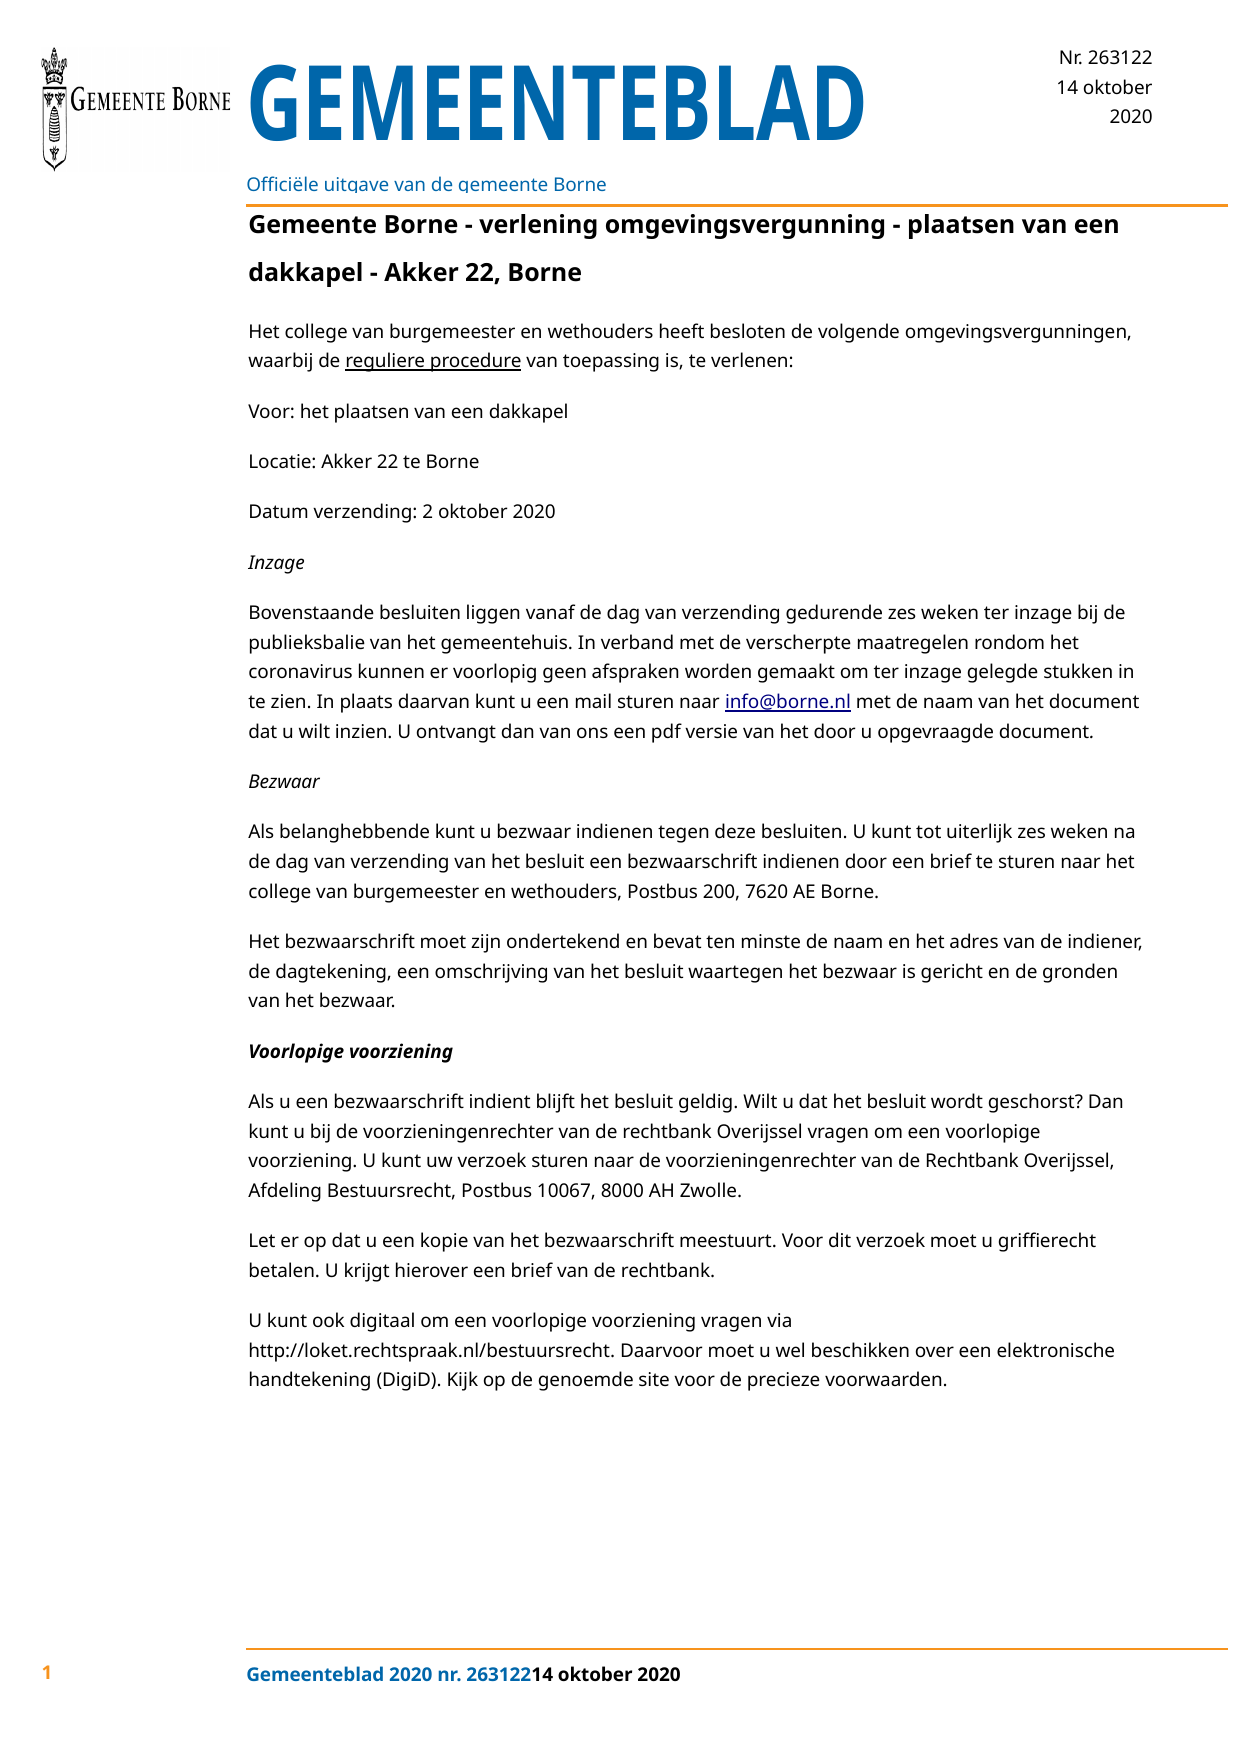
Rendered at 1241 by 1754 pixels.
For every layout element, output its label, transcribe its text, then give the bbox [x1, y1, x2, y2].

text Let er op dat u een kopie van het bezwaarschrift meestuurt. Voor dit verzoek moet u griffierecht betalen. U krijgt hierover een brief van de rechtbank. [248, 1227, 1152, 1283]
text Bezwaar [248, 768, 1152, 794]
text Gemeente Borne - verlening omgevingsvergunning - plaatsen van een dakkapel - Akker 22, Borne [248, 207, 1152, 288]
text Voorlopige voorziening [248, 1038, 1152, 1064]
text Als u een bezwaarschrift indient blijft het besluit geldig. Wilt u dat het besluit wordt geschorst? Dan kunt u bij de voorzieningenrechter van de rechtbank Overijssel vragen om een voorlopige voorziening. U kunt uw verzoek sturen naar de voorzieningenrechter van de Rechtbank Overijssel, Afdeling Bestuursrecht, Postbus 10067, 8000 AH Zwolle. [248, 1088, 1152, 1203]
text Datum verzending: 2 oktober 2020 [248, 499, 1152, 524]
picture [41, 47, 231, 172]
text Bovenstaande besluiten liggen vanaf de dag van verzending gedurende zes weken ter inzage bij de publieksbalie van het gemeentehuis. In verband met de verscherpte maatregelen rondom het coronavirus kunnen er voorlopig geen afspraken worden gemaakt om ter inzage gelegde stukken in te zien. In plaats daarvan kunt u een mail sturen naar info@borne.nl met de naam van het document dat u wilt inzien. U ontvangt dan van ons een pdf versie van het door u opgevraagde document. [248, 599, 1152, 744]
text Voor: het plaatsen van een dakkapel [248, 398, 1152, 424]
text Het bezwaarschrift moet zijn ondertekend en bevat ten minste de naam en het adres van de indiener, de dagtekening, een omschrijving van het besluit waartegen het bezwaar is gericht en de gronden van het bezwaar. [248, 928, 1152, 1013]
text Het college van burgemeester en wethouders heeft besloten de volgende omgevingsvergunningen, waarbij de reguliere procedure van toepassing is, te verlenen: [248, 318, 1152, 373]
text Inzage [248, 549, 1152, 575]
text Locatie: Akker 22 te Borne [248, 448, 1152, 474]
text Als belanghebbende kunt u bezwaar indienen tegen deze besluiten. U kunt tot uiterlijk zes weken na de dag van verzending van het besluit een bezwaarschrift indienen door een brief te sturen naar het college van burgemeester en wethouders, Postbus 200, 7620 AE Borne. [248, 819, 1152, 904]
text U kunt ook digitaal om een voorlopige voorziening vragen via http://loket.rechtspraak.nl/bestuursrecht. Daarvoor moet u wel beschikken over een elektronische handtekening (DigiD). Kijk op de genoemde site voor de precieze voorwaarden. [248, 1307, 1152, 1392]
